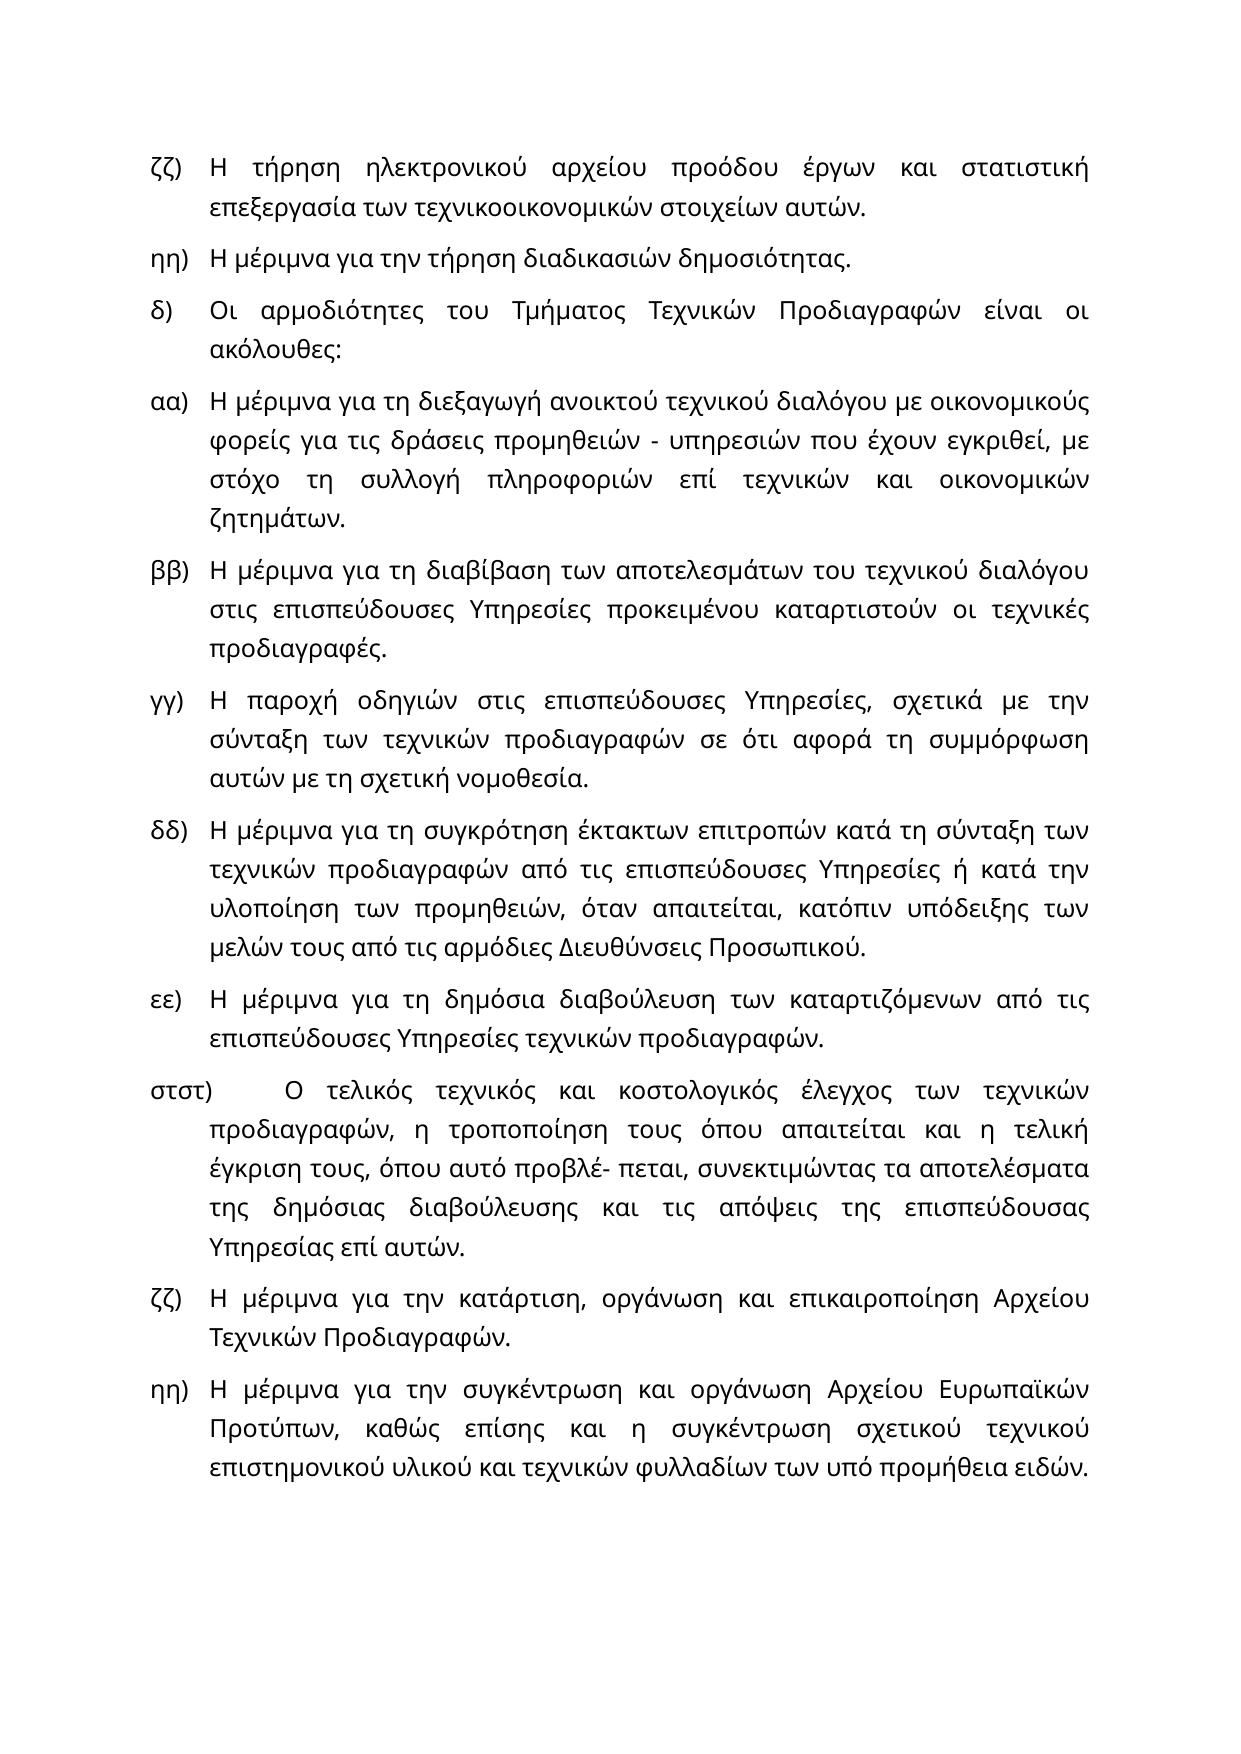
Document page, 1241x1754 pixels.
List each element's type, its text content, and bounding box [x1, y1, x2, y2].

list αα) Η μέριμνα για τη διεξαγωγή ανοικτού τεχνικού διαλόγου με οικονομικούς φορείς για τις δράσεις προμηθειών - υπηρεσιών που έχουν εγκριθεί, με στόχο τη συλλογή πληροφοριών επί τεχνικών και οικονομικών ζητημάτων. [150, 383, 1090, 535]
list ββ) Η μέριμνα για τη διαβίβαση των αποτελεσμάτων του τεχνικού διαλόγου στις επισπεύδουσες Υπηρεσίες προκειμένου καταρτιστούν οι τεχνικές προδιαγραφές. [150, 552, 1090, 665]
list δδ) Η μέριμνα για τη συγκρότηση έκτακτων επιτροπών κατά τη σύνταξη των τεχνικών προδιαγραφών από τις επισπεύδουσες Υπηρεσίες ή κατά την υλοποίηση των προμηθειών, όταν απαιτείται, κατόπιν υπόδειξης των μελών τους από τις αρμόδιες Διευθύνσεις Προσωπικού. [150, 812, 1090, 964]
list ηη) Η μέριμνα για την τήρηση διαδικασιών δημοσιότητας. [150, 241, 1090, 275]
list ζζ) Η τήρηση ηλεκτρονικού αρχείου προόδου έργων και στατιστική επεξεργασία των τεχνικοοικονομικών στοιχείων αυτών. [150, 150, 1090, 223]
list γγ) Η παροχή οδηγιών στις επισπεύδουσες Υπηρεσίες, σχετικά με την σύνταξη των τεχνικών προδιαγραφών σε ότι αφορά τη συμμόρφωση αυτών με τη σχετική νομοθεσία. [150, 682, 1090, 795]
list ηη) Η μέριμνα για την συγκέντρωση και οργάνωση Αρχείου Ευρωπαϊκών Προτύπων, καθώς επίσης και η συγκέντρωση σχετικού τεχνικού επιστημονικού υλικού και τεχνικών φυλλαδίων των υπό προμήθεια ειδών. [150, 1372, 1090, 1484]
list στστ) Ο τελικός τεχνικός και κοστολογικός έλεγχος των τεχνικών προδιαγραφών, η τροποποίηση τους όπου απαιτείται και η τελική έγκριση τους, όπου αυτό προβλέ- πεται, συνεκτιμώντας τα αποτελέσματα της δημόσιας διαβούλευσης και τις απόψεις της επισπεύδουσας Υπηρεσίας επί αυτών. [150, 1072, 1090, 1263]
list ζζ) Η μέριμνα για την κατάρτιση, οργάνωση και επικαιροποίηση Αρχείου Τεχνικών Προδιαγραφών. [150, 1281, 1090, 1354]
list εε) Η μέριμνα για τη δημόσια διαβούλευση των καταρτιζόμενων από τις επισπεύδουσες Υπηρεσίες τεχνικών προδιαγραφών. [150, 982, 1090, 1055]
list δ) Οι αρμοδιότητες του Τμήματος Τεχνικών Προδιαγραφών είναι οι ακόλουθες: [150, 292, 1090, 366]
